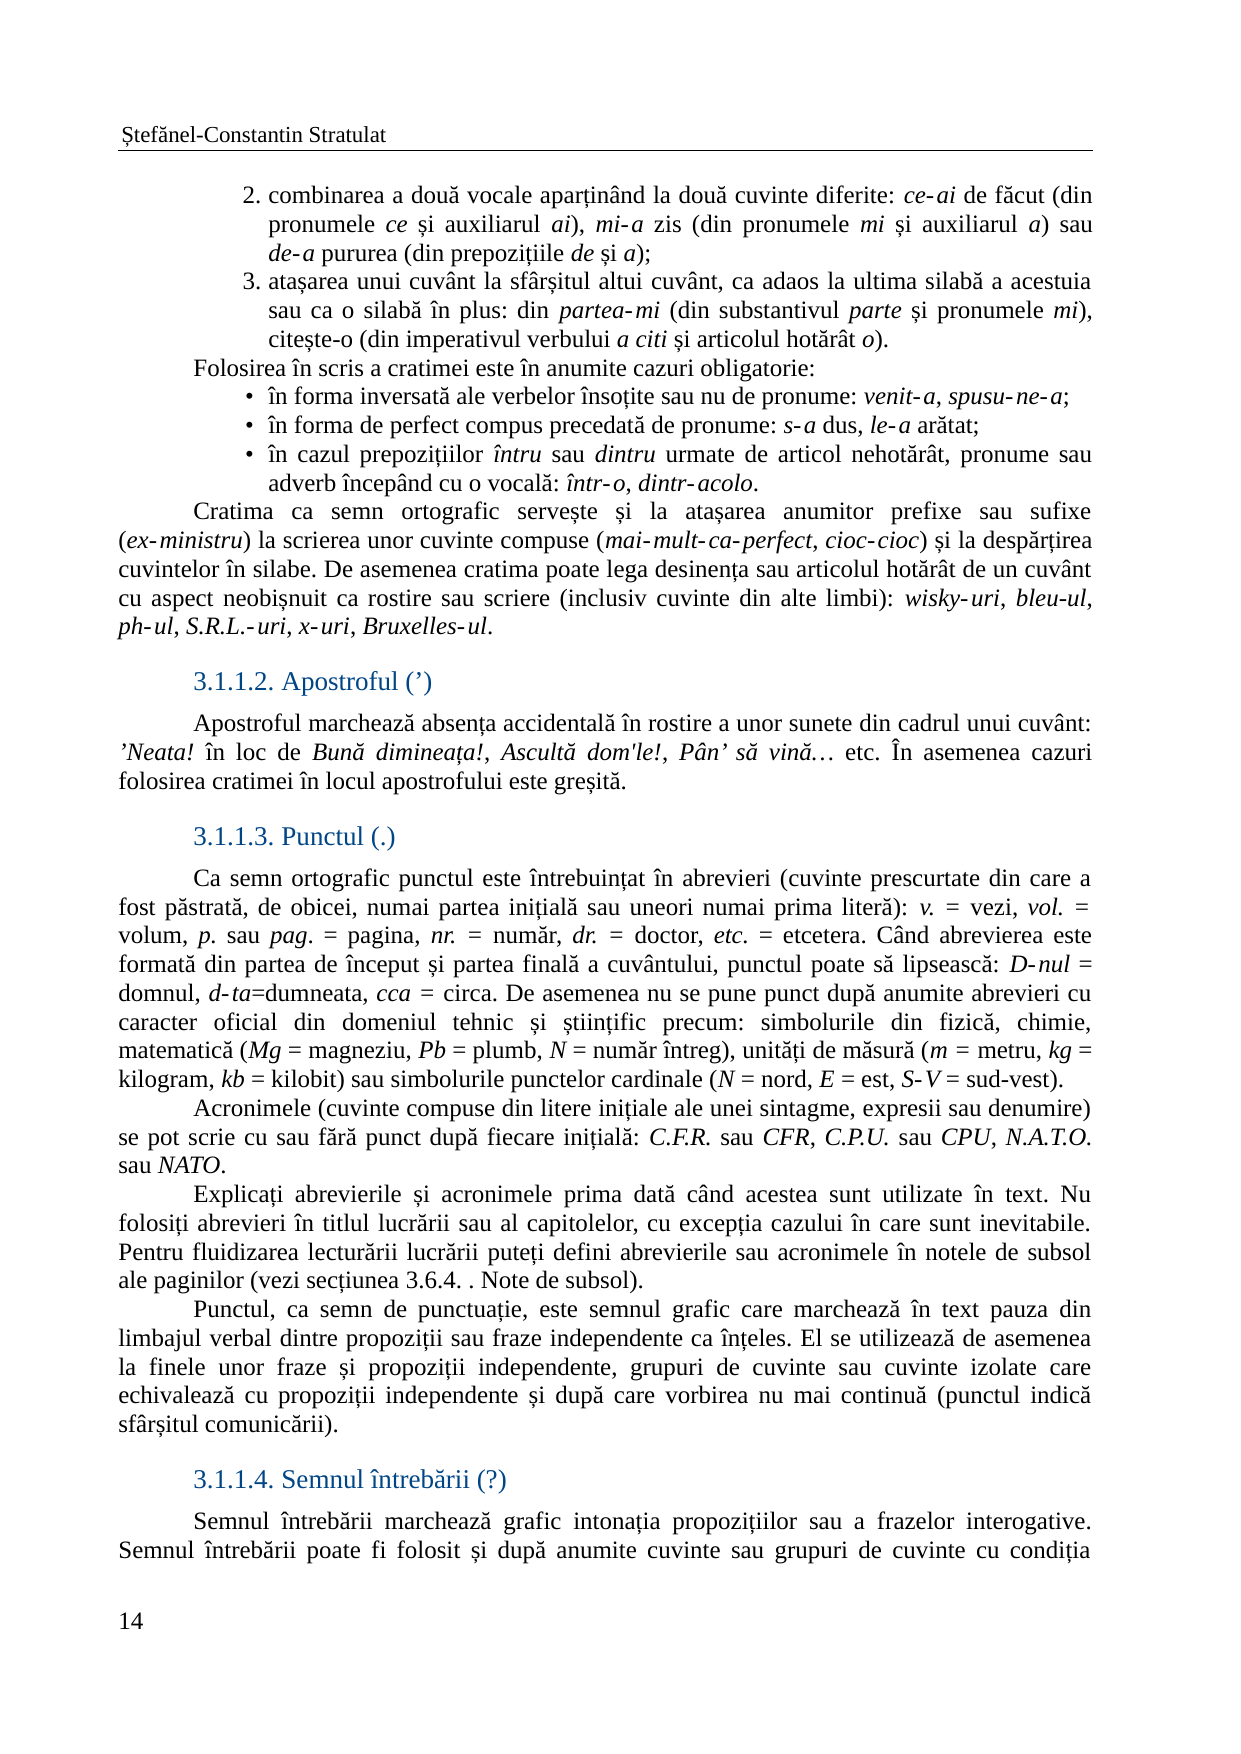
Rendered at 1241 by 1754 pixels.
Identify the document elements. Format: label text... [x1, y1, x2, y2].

text Explicați abrevierile și acronimele prima dată când acestea sunt utilizate în text. Nu folosiți abrevieri în titlul lucrării sau al capitolelor, cu excepția cazului în care sunt inevitabile. Pentru fluidizarea lecturării lucrării puteți defini abrevierile sau acronimele în notele de subsol ale paginilor (vezi secțiunea 3.6.4. Note de subsol). [118, 1179, 1093, 1294]
subtitle Punctul (.) [193, 819, 1093, 851]
list combinarea a două vocale aparținând la două cuvinte diferite: ce‑ai de făcut (din pronumele ce și auxiliarul ai), mi‑a zis (din pronumele mi și auxiliarul a) sau de‑a pururea (din prepozițiile de și a); [261, 180, 1093, 266]
text Folosirea în scris a cratimei este în anumite cazuri obligatorie: [118, 353, 1093, 381]
list atașarea unui cuvânt la sfârșitul altui cuvânt, ca adaos la ultima silabă a acestuia sau ca o silabă în plus: din partea‑mi (din substantivul parte și pronumele mi), citește‑o (din imperativul verbului a citi și articolul hotărât o). [261, 266, 1093, 353]
text Cratima ca semn ortografic servește și la atașarea anumitor prefixe sau sufixe (ex‑ministru) la scrierea unor cuvinte compuse (mai‑mult‑ca‑perfect, cioc‑cioc) și la despărțirea cuvintelor în silabe. De asemenea cratima poate lega desinența sau articolul hotărât de un cuvânt cu aspect neobișnuit ca rostire sau scriere (inclusiv cuvinte din alte limbi): wisky‑uri, bleu-ul, ph‑ul, S.R.L.‑uri, x‑uri, Bruxelles‑ul. [118, 496, 1093, 640]
text Punctul, ca semn de punctuație, este semnul grafic care marchează în text pauza din limbajul verbal dintre propoziții sau fraze independente ca înțeles. El se utilizează de asemenea la finele unor fraze și propoziții independente, grupuri de cuvinte sau cuvinte izolate care echivalează cu propoziții independente și după care vorbirea nu mai continuă (punctul indică sfârșitul comunicării). [118, 1294, 1093, 1438]
list în forma de perfect compus precedată de pronume: s‑a dus, le‑a arătat; [249, 410, 1093, 439]
list în forma inversată ale verbelor însoțite sau nu de pronume: venit‑a, spusu‑ne‑a; [249, 381, 1093, 410]
list în cazul prepozițiilor întru sau dintru urmate de articol nehotărât, pronume sau adverb începând cu o vocală: într‑o, dintr‑acolo. [249, 439, 1093, 496]
text Semnul întrebării marchează grafic intonația propozițiilor sau a frazelor interogative. Semnul întrebării poate fi folosit și după anumite cuvinte sau grupuri de cuvinte cu condiția [118, 1506, 1093, 1564]
text Acronimele (cuvinte compuse din litere inițiale ale unei sintagme, expresii sau denumire) se pot scrie cu sau fără punct după fiecare inițială: C.F.R. sau CFR, C.P.U. sau CPU, N.A.T.O. sau NATO. [118, 1093, 1093, 1179]
subtitle Apostroful (’) [193, 665, 1093, 696]
text Apostroful marchează absența accidentală în rostire a unor sunete din cadrul unui cuvânt: ’Neata! în loc de Bună dimineața!, Ascultă dom'le!, Pân’ să vină… etc. În asemenea cazuri folosirea cratimei în locul apostrofului este greșită. [118, 708, 1093, 795]
subtitle Semnul întrebării (?) [193, 1463, 1093, 1494]
text Ca semn ortografic punctul este întrebuințat în abrevieri (cuvinte prescurtate din care a fost păstrată, de obicei, numai partea inițială sau uneori numai prima literă): v. = vezi, vol. = volum, p. sau pag. = pagina, nr. = număr, dr. = doctor, etc. = etcetera. Când abrevierea este formată din partea de început și partea finală a cuvântului, punctul poate să lipsească: D‑nul = domnul, d‑ta=dumneata, cca = circa. De asemenea nu se pune punct după anumite abrevieri cu caracter oficial din domeniul tehnic și științific precum: simbolurile din fizică, chimie, matematică (Mg = magneziu, Pb = plumb, N = număr întreg), unități de măsură (m = metru, kg = kilogram, kb = kilobit) sau simbolurile punctelor cardinale (N = nord, E = est, S‑V = sud‑vest). [118, 863, 1093, 1093]
